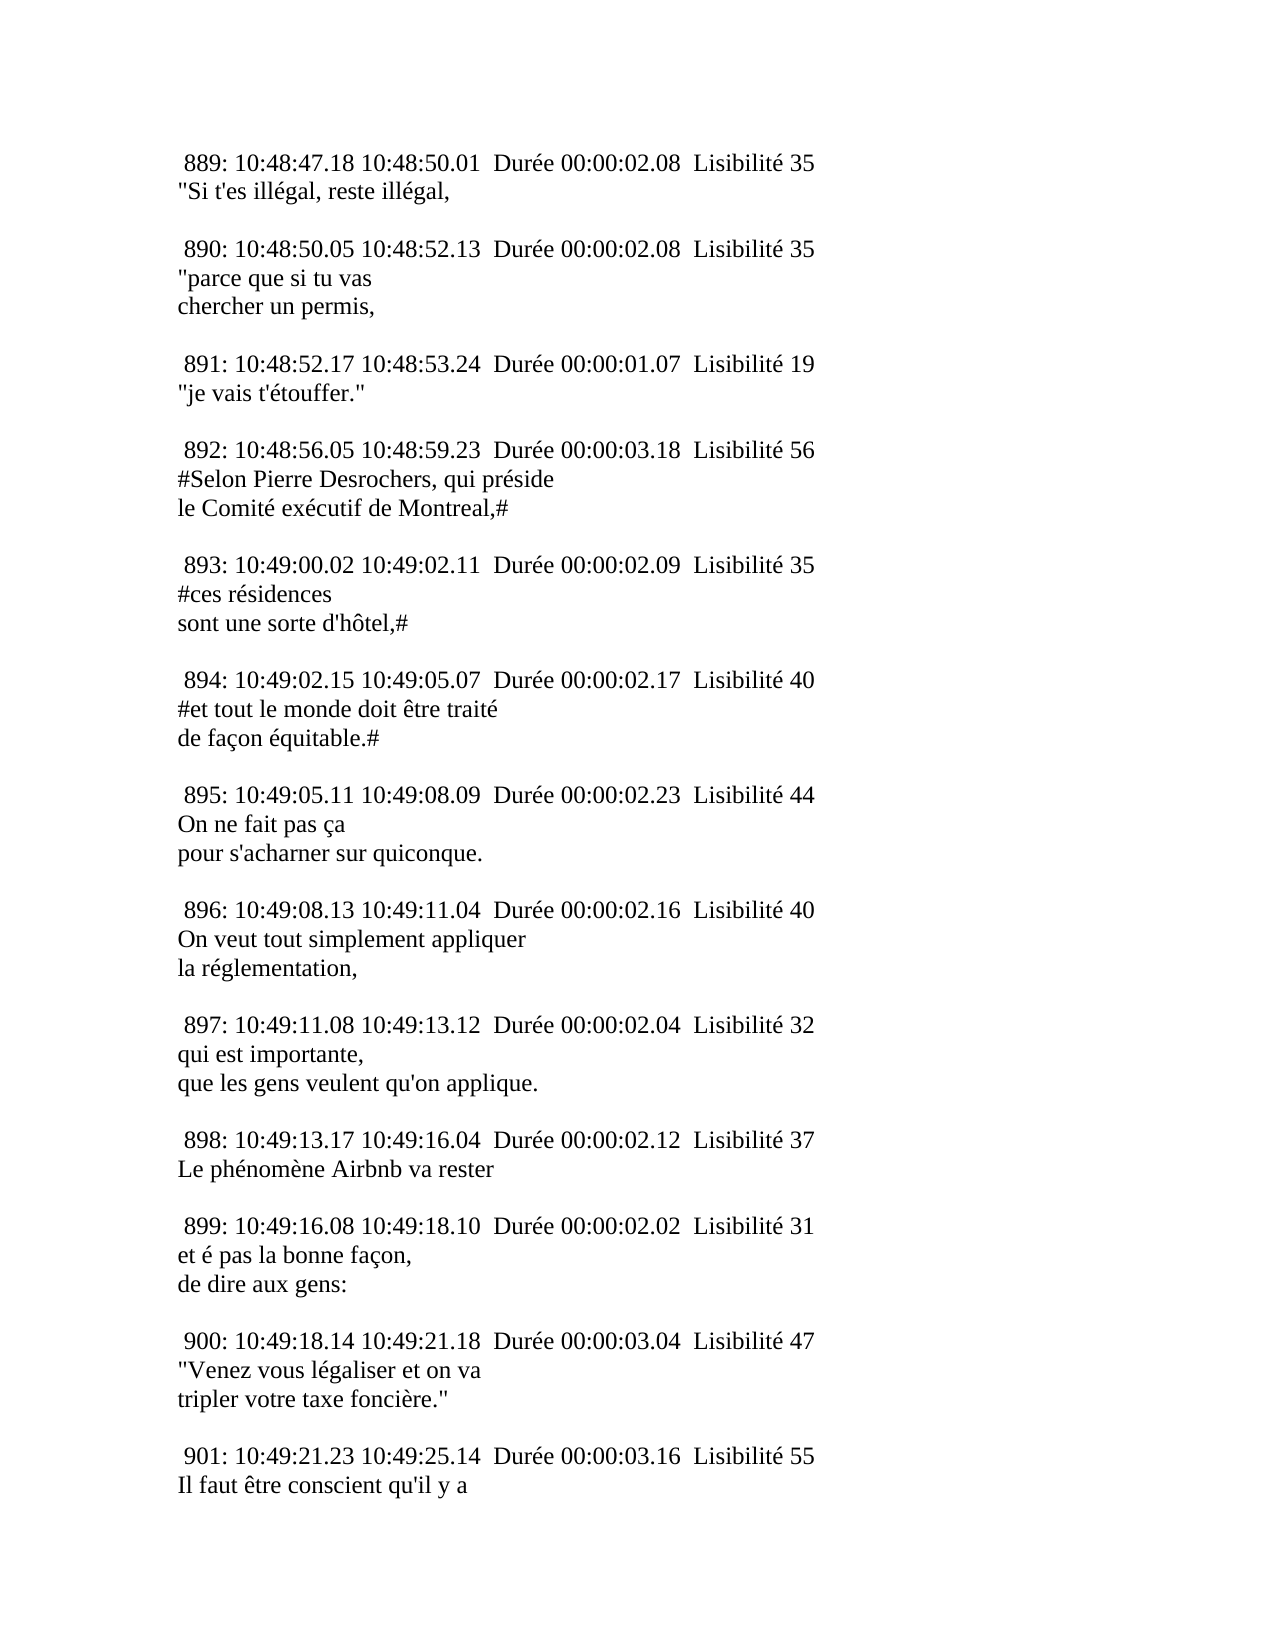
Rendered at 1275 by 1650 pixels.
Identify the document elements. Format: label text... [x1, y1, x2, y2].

text de façon équitable.# [177, 723, 1098, 751]
text "Venez vous légaliser et on va [177, 1355, 1098, 1384]
text 901: 10:49:21.23 10:49:25.14 Durée 00:00:03.16 Lisibilité 55 [177, 1441, 1098, 1470]
text On veut tout simplement appliquer [177, 924, 1098, 953]
text 891: 10:48:52.17 10:48:53.24 Durée 00:00:01.07 Lisibilité 19 [177, 349, 1098, 378]
text 894: 10:49:02.15 10:49:05.07 Durée 00:00:02.17 Lisibilité 40 [177, 665, 1098, 694]
text Le phénomène Airbnb va rester [177, 1154, 1098, 1183]
text "Si t'es illégal, reste illégal, [177, 176, 1098, 205]
text 897: 10:49:11.08 10:49:13.12 Durée 00:00:02.04 Lisibilité 32 [177, 1010, 1098, 1039]
text On ne fait pas ça [177, 809, 1098, 838]
text "je vais t'étouffer." [177, 378, 1098, 406]
text #et tout le monde doit être traité [177, 694, 1098, 723]
text chercher un permis, [177, 291, 1098, 320]
text la réglementation, [177, 953, 1098, 981]
text 898: 10:49:13.17 10:49:16.04 Durée 00:00:02.12 Lisibilité 37 [177, 1125, 1098, 1154]
text le Comité exécutif de Montreal,# [177, 493, 1098, 521]
text Il faut être conscient qu'il y a [177, 1470, 1098, 1499]
text et é pas la bonne façon, [177, 1240, 1098, 1269]
text que les gens veulent qu'on applique. [177, 1068, 1098, 1096]
text tripler votre taxe foncière." [177, 1384, 1098, 1413]
text 900: 10:49:18.14 10:49:21.18 Durée 00:00:03.04 Lisibilité 47 [177, 1326, 1098, 1355]
text 893: 10:49:00.02 10:49:02.11 Durée 00:00:02.09 Lisibilité 35 [177, 550, 1098, 579]
text "parce que si tu vas [177, 263, 1098, 291]
text qui est importante, [177, 1039, 1098, 1068]
text sont une sorte d'hôtel,# [177, 608, 1098, 636]
text 892: 10:48:56.05 10:48:59.23 Durée 00:00:03.18 Lisibilité 56 [177, 435, 1098, 464]
text pour s'acharner sur quiconque. [177, 838, 1098, 866]
text de dire aux gens: [177, 1269, 1098, 1298]
text 899: 10:49:16.08 10:49:18.10 Durée 00:00:02.02 Lisibilité 31 [177, 1211, 1098, 1240]
text #Selon Pierre Desrochers, qui préside [177, 464, 1098, 493]
text 895: 10:49:05.11 10:49:08.09 Durée 00:00:02.23 Lisibilité 44 [177, 780, 1098, 809]
text #ces résidences [177, 579, 1098, 608]
text 890: 10:48:50.05 10:48:52.13 Durée 00:00:02.08 Lisibilité 35 [177, 234, 1098, 263]
text 889: 10:48:47.18 10:48:50.01 Durée 00:00:02.08 Lisibilité 35 [177, 148, 1098, 176]
text 896: 10:49:08.13 10:49:11.04 Durée 00:00:02.16 Lisibilité 40 [177, 895, 1098, 924]
